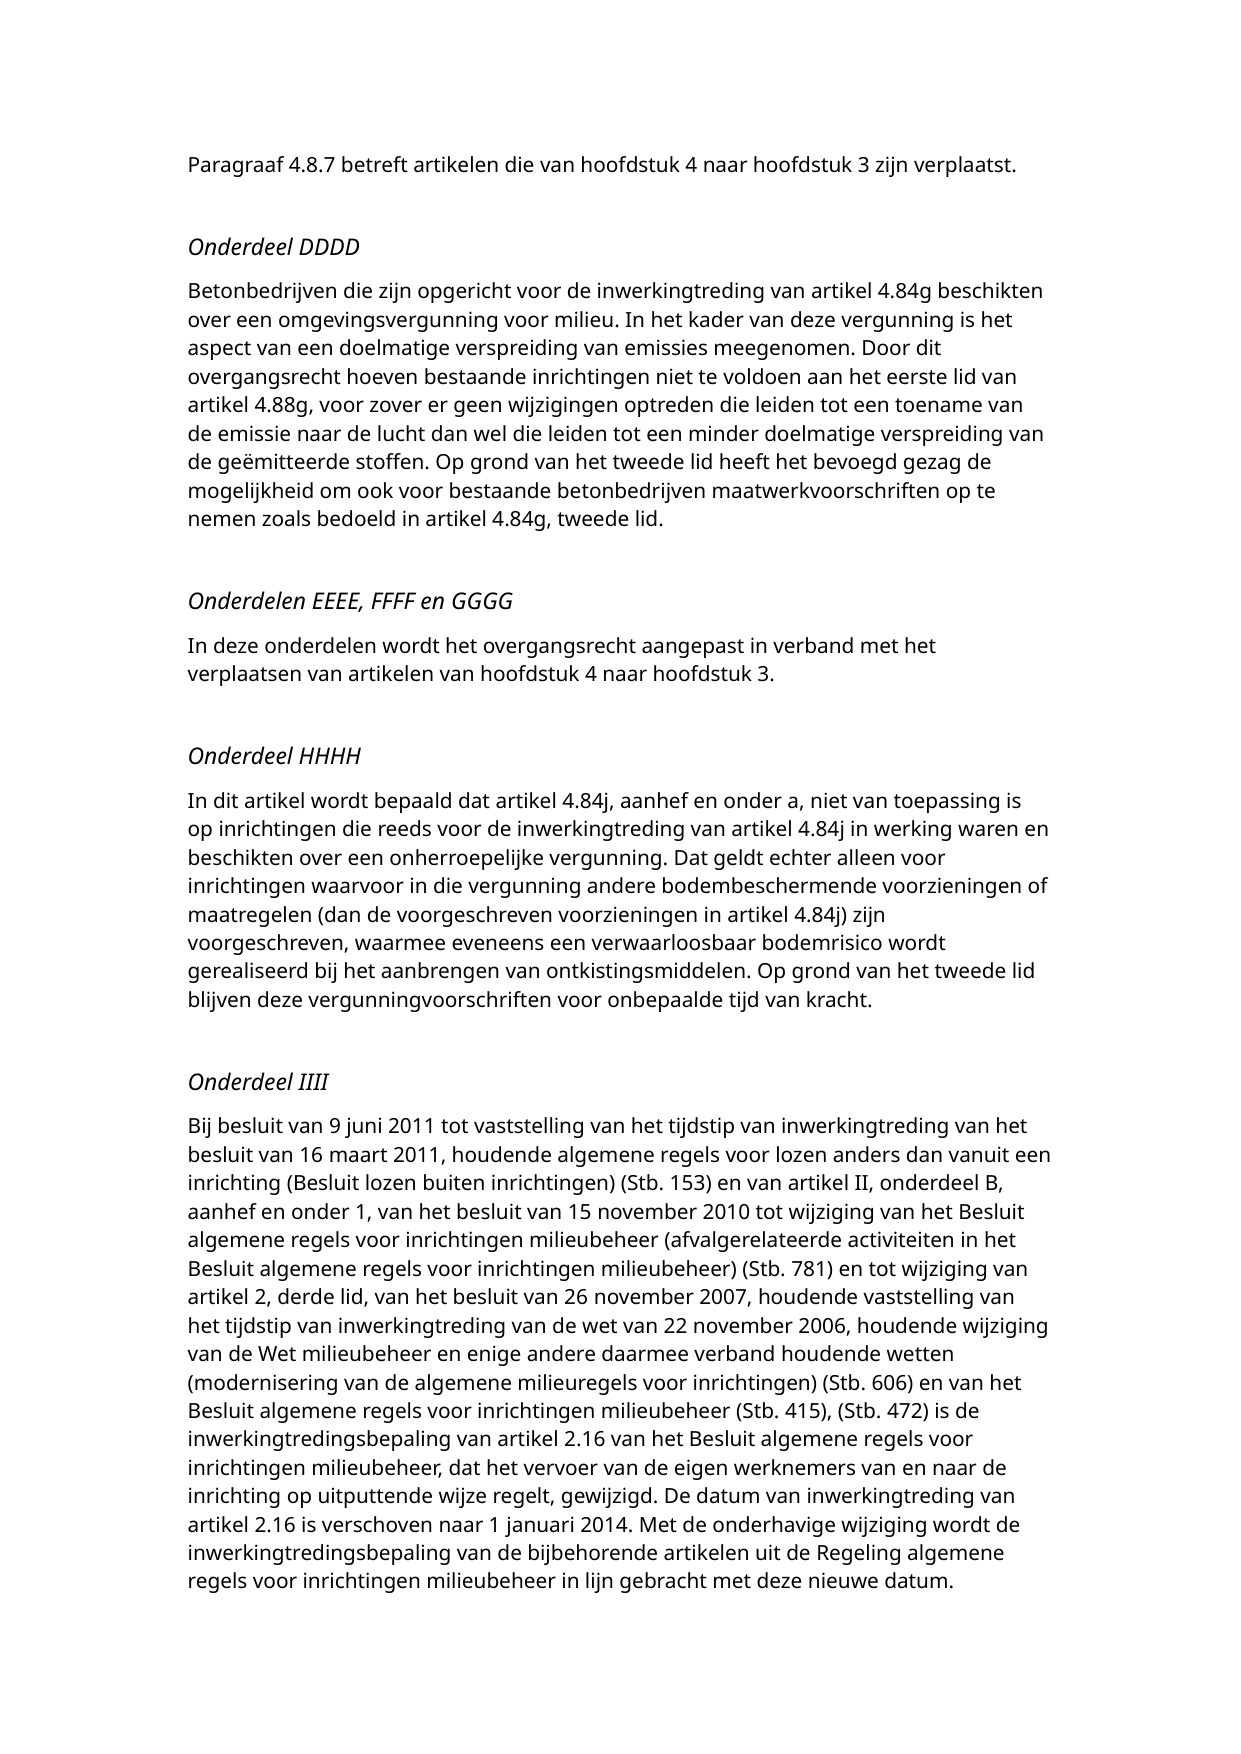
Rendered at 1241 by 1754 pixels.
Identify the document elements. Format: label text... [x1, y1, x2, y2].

text Bij besluit van 9 juni 2011 tot vaststelling van het tijdstip van inwerkingtreding van het besluit van 16 maart 2011, houdende algemene regels voor lozen anders dan vanuit een inrichting (Besluit lozen buiten inrichtingen) (Stb. 153) en van artikel II, onderdeel B, aanhef en onder 1, van het besluit van 15 november 2010 tot wijziging van het Besluit algemene regels voor inrichtingen milieubeheer (afvalgerelateerde activiteiten in het Besluit algemene regels voor inrichtingen milieubeheer) (Stb. 781) en tot wijziging van artikel 2, derde lid, van het besluit van 26 november 2007, houdende vaststelling van het tijdstip van inwerkingtreding van de wet van 22 november 2006, houdende wijziging van de Wet milieubeheer en enige andere daarmee verband houdende wetten (modernisering van de algemene milieuregels voor inrichtingen) (Stb. 606) en van het Besluit algemene regels voor inrichtingen milieubeheer (Stb. 415), (Stb. 472) is de inwerkingtredingsbepaling van artikel 2.16 van het Besluit algemene regels voor inrichtingen milieubeheer, dat het vervoer van de eigen werknemers van en naar de inrichting op uitputtende wijze regelt, gewijzigd. De datum van inwerkingtreding van artikel 2.16 is verschoven naar 1 januari 2014. Met de onderhavige wijziging wordt de inwerkingtredingsbepaling van de bijbehorende artikelen uit de Regeling algemene regels voor inrichtingen milieubeheer in lijn gebracht met deze nieuwe datum. [187, 1112, 1053, 1595]
subtitle Onderdeel IIII [187, 1065, 1053, 1097]
subtitle Onderdeel HHHH [187, 740, 1053, 771]
text In deze onderdelen wordt het overgangsrecht aangepast in verband met het verplaatsen van artikelen van hoofdstuk 4 naar hoofdstuk 3. [187, 631, 1053, 688]
subtitle Onderdeel DDDD [187, 230, 1053, 262]
text Paragraaf 4.8.7 betreft artikelen die van hoofdstuk 4 naar hoofdstuk 3 zijn verplaatst. [187, 150, 1053, 178]
text Betonbedrijven die zijn opgericht voor de inwerkingtreding van artikel 4.84g beschikten over een omgevingsvergunning voor milieu. In het kader van deze vergunning is het aspect van een doelmatige verspreiding van emissies meegenomen. Door dit overgangsrecht hoeven bestaande inrichtingen niet te voldoen aan het eerste lid van artikel 4.88g, voor zover er geen wijzigingen optreden die leiden tot een toename van de emissie naar de lucht dan wel die leiden tot een minder doelmatige verspreiding van de geëmitteerde stoffen. Op grond van het tweede lid heeft het bevoegd gezag de mogelijkheid om ook voor bestaande betonbedrijven maatwerkvoorschriften op te nemen zoals bedoeld in artikel 4.84g, tweede lid. [187, 277, 1053, 533]
subtitle Onderdelen EEEE, FFFF en GGGG [187, 584, 1053, 616]
text In dit artikel wordt bepaald dat artikel 4.84j, aanhef en onder a, niet van toepassing is op inrichtingen die reeds voor de inwerkingtreding van artikel 4.84j in werking waren en beschikten over een onherroepelijke vergunning. Dat geldt echter alleen voor inrichtingen waarvoor in die vergunning andere bodembeschermende voorzieningen of maatregelen (dan de voorgeschreven voorzieningen in artikel 4.84j) zijn voorgeschreven, waarmee eveneens een verwaarloosbaar bodemrisico wordt gerealiseerd bij het aanbrengen van ontkistingsmiddelen. Op grond van het tweede lid blijven deze vergunningvoorschriften voor onbepaalde tijd van kracht. [187, 786, 1053, 1013]
